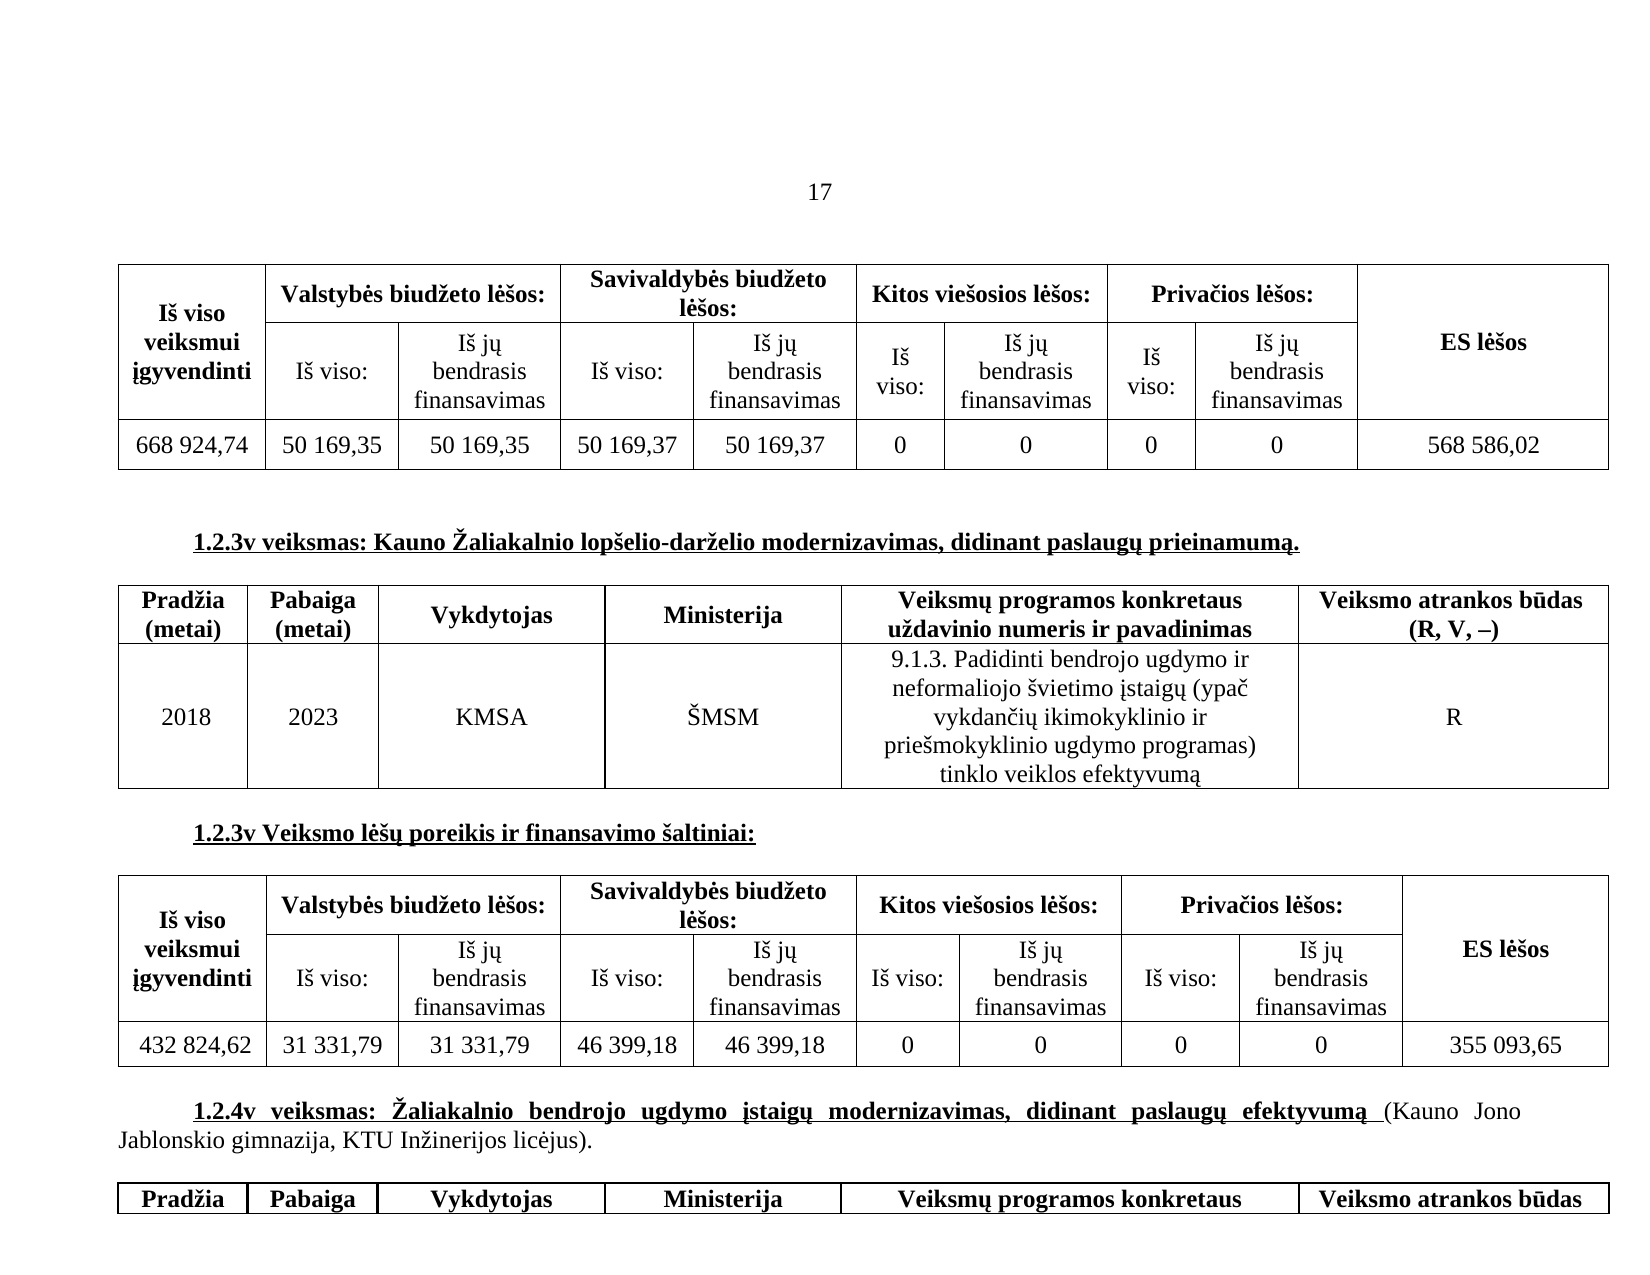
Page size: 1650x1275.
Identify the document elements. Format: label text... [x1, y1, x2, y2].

table_header Veiksmo atrankos būdas (R, V, –) [1299, 586, 1608, 643]
table_cell 668 924,74 [119, 420, 265, 468]
table_cell 0 [857, 420, 944, 468]
table_cell 31 331,79 [399, 1022, 560, 1066]
table_header Pradžia (metai) [119, 586, 247, 643]
table_cell Iš viso: [561, 323, 693, 419]
table_header ES lėšos [1403, 876, 1608, 1021]
table_cell 0 [960, 1022, 1121, 1066]
table_cell 0 [1196, 420, 1357, 468]
table_header Privačios lėšos: [1122, 876, 1402, 934]
table_cell Iš jų bendrasis finansavimas [960, 935, 1121, 1021]
text 1.2.4v veiksmas: Žaliakalnio bendrojo ugdymo įstaigų modernizavimas, didinant paslaugų efektyvumą (Kauno Jono Jablonskio gimnazija, KTU Inžinerijos licėjus). [118, 1096, 1521, 1153]
table_cell Iš jų bendrasis finansavimas [1240, 935, 1402, 1021]
table_header Vykdytojas [379, 586, 604, 643]
table_cell 0 [1108, 420, 1195, 468]
table_cell 2023 [248, 644, 378, 788]
table_header Veiksmo atrankos būdas [1300, 1184, 1608, 1213]
table_header Privačios lėšos: [1108, 265, 1357, 322]
table_cell 46 399,18 [694, 1022, 856, 1066]
table_header Savivaldybės biudžeto lėšos: [561, 876, 856, 934]
table_cell 2018 [119, 644, 247, 788]
table_cell 50 169,35 [399, 420, 560, 468]
table_header Kitos viešosios lėšos: [857, 265, 1107, 322]
table_cell Iš viso: [1122, 935, 1239, 1021]
table_cell KMSA [379, 644, 604, 788]
table_cell Iš jų bendrasis finansavimas [694, 935, 856, 1021]
table_header Pradžia [119, 1184, 246, 1213]
table_cell 0 [945, 420, 1107, 468]
table_header Savivaldybės biudžeto lėšos: [561, 265, 856, 322]
table_cell Iš jų bendrasis finansavimas [399, 323, 560, 419]
table_cell Iš viso: [1108, 323, 1195, 419]
table_cell 50 169,37 [561, 420, 693, 468]
table_cell 50 169,35 [266, 420, 398, 468]
table_cell 432 824,62 [119, 1022, 266, 1066]
table_cell 31 331,79 [267, 1022, 398, 1066]
table_cell 50 169,37 [694, 420, 856, 468]
table_cell Iš jų bendrasis finansavimas [945, 323, 1107, 419]
table_cell R [1299, 644, 1608, 788]
table_cell 0 [1240, 1022, 1402, 1066]
table_header Ministerija [606, 586, 841, 643]
table_header ES lėšos [1358, 265, 1608, 419]
table_cell Iš viso: [267, 935, 398, 1021]
table_cell Iš viso: [857, 323, 944, 419]
text 1.2.3v veiksmas: Kauno Žaliakalnio lopšelio-darželio modernizavimas, didinant paslaugų prieinamumą. [118, 527, 1521, 556]
table_header Kitos viešosios lėšos: [857, 876, 1121, 934]
table_header Iš viso veiksmui įgyvendinti [119, 876, 266, 1021]
table_header Ministerija [606, 1184, 840, 1213]
table_cell 0 [857, 1022, 959, 1066]
table_cell 0 [1122, 1022, 1239, 1066]
table_header Pabaiga [249, 1184, 376, 1213]
table_cell ŠMSM [606, 644, 841, 788]
table_header Iš viso veiksmui įgyvendinti [119, 265, 265, 419]
table_header Valstybės biudžeto lėšos: [267, 876, 560, 934]
table_cell Iš viso: [266, 323, 398, 419]
table_cell 568 586,02 [1358, 420, 1608, 468]
table_header Veiksmų programos konkretaus [842, 1184, 1298, 1213]
table_cell Iš jų bendrasis finansavimas [1196, 323, 1357, 419]
table_cell 9.1.3. Padidinti bendrojo ugdymo ir neformaliojo švietimo įstaigų (ypač vykdančių ikimokyklinio ir priešmokyklinio ugdymo programas) tinklo veiklos efektyvumą [842, 644, 1298, 788]
table_cell Iš jų bendrasis finansavimas [399, 935, 560, 1021]
table_cell Iš jų bendrasis finansavimas [694, 323, 856, 419]
table_header Valstybės biudžeto lėšos: [266, 265, 560, 322]
table_cell Iš viso: [857, 935, 959, 1021]
table_header Vykdytojas [379, 1184, 604, 1213]
text 1.2.3v Veiksmo lėšų poreikis ir finansavimo šaltiniai: [118, 818, 1521, 846]
table_cell Iš viso: [561, 935, 693, 1021]
table_cell 355 093,65 [1403, 1022, 1608, 1066]
table_header Veiksmų programos konkretaus uždavinio numeris ir pavadinimas [842, 586, 1298, 643]
table_header Pabaiga (metai) [248, 586, 378, 643]
table_cell 46 399,18 [561, 1022, 693, 1066]
